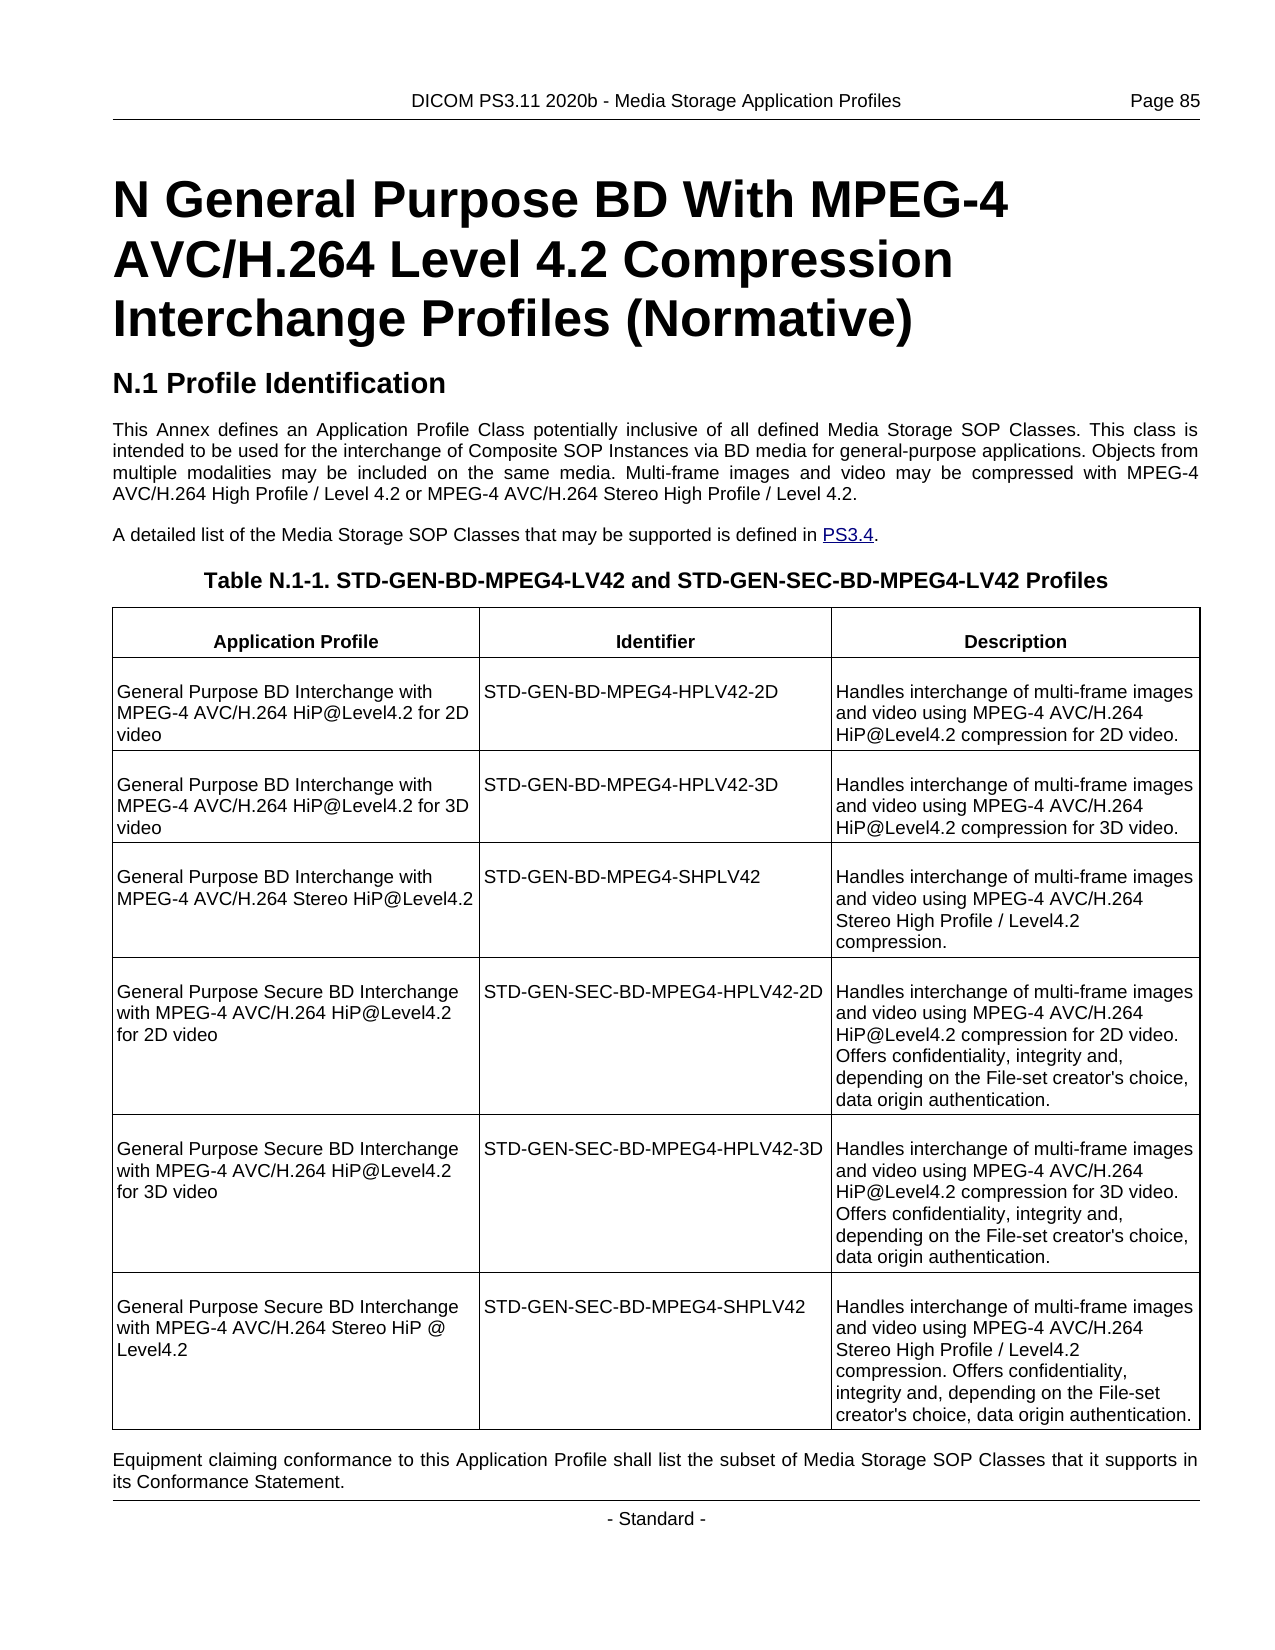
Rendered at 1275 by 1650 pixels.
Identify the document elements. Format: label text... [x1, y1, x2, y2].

table_cell General Purpose BD Interchange with MPEG-4 AVC/H.264 HiP@Level4.2 for 2D video [113, 658, 479, 749]
table_header Application Profile [113, 608, 479, 657]
text A detailed list of the Media Storage SOP Classes that may be supported is defined in PS3.4. [112, 523, 1200, 545]
table_cell General Purpose BD Interchange with MPEG-4 AVC/H.264 Stereo HiP@Level4.2 [113, 843, 479, 957]
text N General Purpose BD With MPEG-4 AVC/H.264 Level 4.2 Compression Interchange Profiles (Normative) [112, 169, 1200, 347]
text Equipment claiming conformance to this Application Profile shall list the subset of Media Storage SOP Classes that it supports in its Conformance Statement. [112, 1449, 1200, 1492]
table_cell STD-GEN-BD-MPEG4-HPLV42-3D [480, 751, 831, 842]
table_cell STD-GEN-BD-MPEG4-HPLV42-2D [480, 658, 831, 749]
table_cell Handles interchange of multi-frame images and video using MPEG-4 AVC/H.264 HiP@Level4.2 compression for 3D video. [832, 751, 1199, 842]
table_cell STD-GEN-SEC-BD-MPEG4-HPLV42-3D [480, 1115, 831, 1272]
table_cell STD-GEN-SEC-BD-MPEG4-HPLV42-2D [480, 958, 831, 1114]
table_cell Handles interchange of multi-frame images and video using MPEG-4 AVC/H.264 HiP@Level4.2 compression for 3D video. Offers confidentiality, integrity and, depending on the File-set creator's choice, data origin authentication. [832, 1115, 1199, 1272]
text Table N.1-1. STD-GEN-BD-MPEG4-LV42 and STD-GEN-SEC-BD-MPEG4-LV42 Profiles [112, 568, 1200, 593]
table_cell General Purpose Secure BD Interchange with MPEG-4 AVC/H.264 HiP@Level4.2 for 3D video [113, 1115, 479, 1272]
table_cell STD-GEN-SEC-BD-MPEG4-SHPLV42 [480, 1273, 831, 1429]
table_cell General Purpose BD Interchange with MPEG-4 AVC/H.264 HiP@Level4.2 for 3D video [113, 751, 479, 842]
table_cell STD-GEN-BD-MPEG4-SHPLV42 [480, 843, 831, 957]
table_cell Handles interchange of multi-frame images and video using MPEG-4 AVC/H.264 Stereo High Profile / Level4.2 compression. [832, 843, 1199, 957]
table_header Identifier [480, 608, 831, 657]
table_cell General Purpose Secure BD Interchange with MPEG-4 AVC/H.264 Stereo HiP @ Level4.2 [113, 1273, 479, 1429]
table_cell General Purpose Secure BD Interchange with MPEG-4 AVC/H.264 HiP@Level4.2 for 2D video [113, 958, 479, 1114]
text N.1 Profile Identification [112, 366, 1200, 400]
table_cell Handles interchange of multi-frame images and video using MPEG-4 AVC/H.264 Stereo High Profile / Level4.2 compression. Offers confidentiality, integrity and, depending on the File-set creator's choice, data origin authentication. [832, 1273, 1199, 1429]
table_cell Handles interchange of multi-frame images and video using MPEG-4 AVC/H.264 HiP@Level4.2 compression for 2D video. [832, 658, 1199, 749]
table_header Description [832, 608, 1199, 657]
text This Annex defines an Application Profile Class potentially inclusive of all defined Media Storage SOP Classes. This class is intended to be used for the interchange of Composite SOP Instances via BD media for general-purpose applications. Objects from multiple modalities may be included on the same media. Multi-frame images and video may be compressed with MPEG-4 AVC/H.264 High Profile / Level 4.2 or MPEG-4 AVC/H.264 Stereo High Profile / Level 4.2. [112, 418, 1200, 505]
table_cell Handles interchange of multi-frame images and video using MPEG-4 AVC/H.264 HiP@Level4.2 compression for 2D video. Offers confidentiality, integrity and, depending on the File-set creator's choice, data origin authentication. [832, 958, 1199, 1114]
